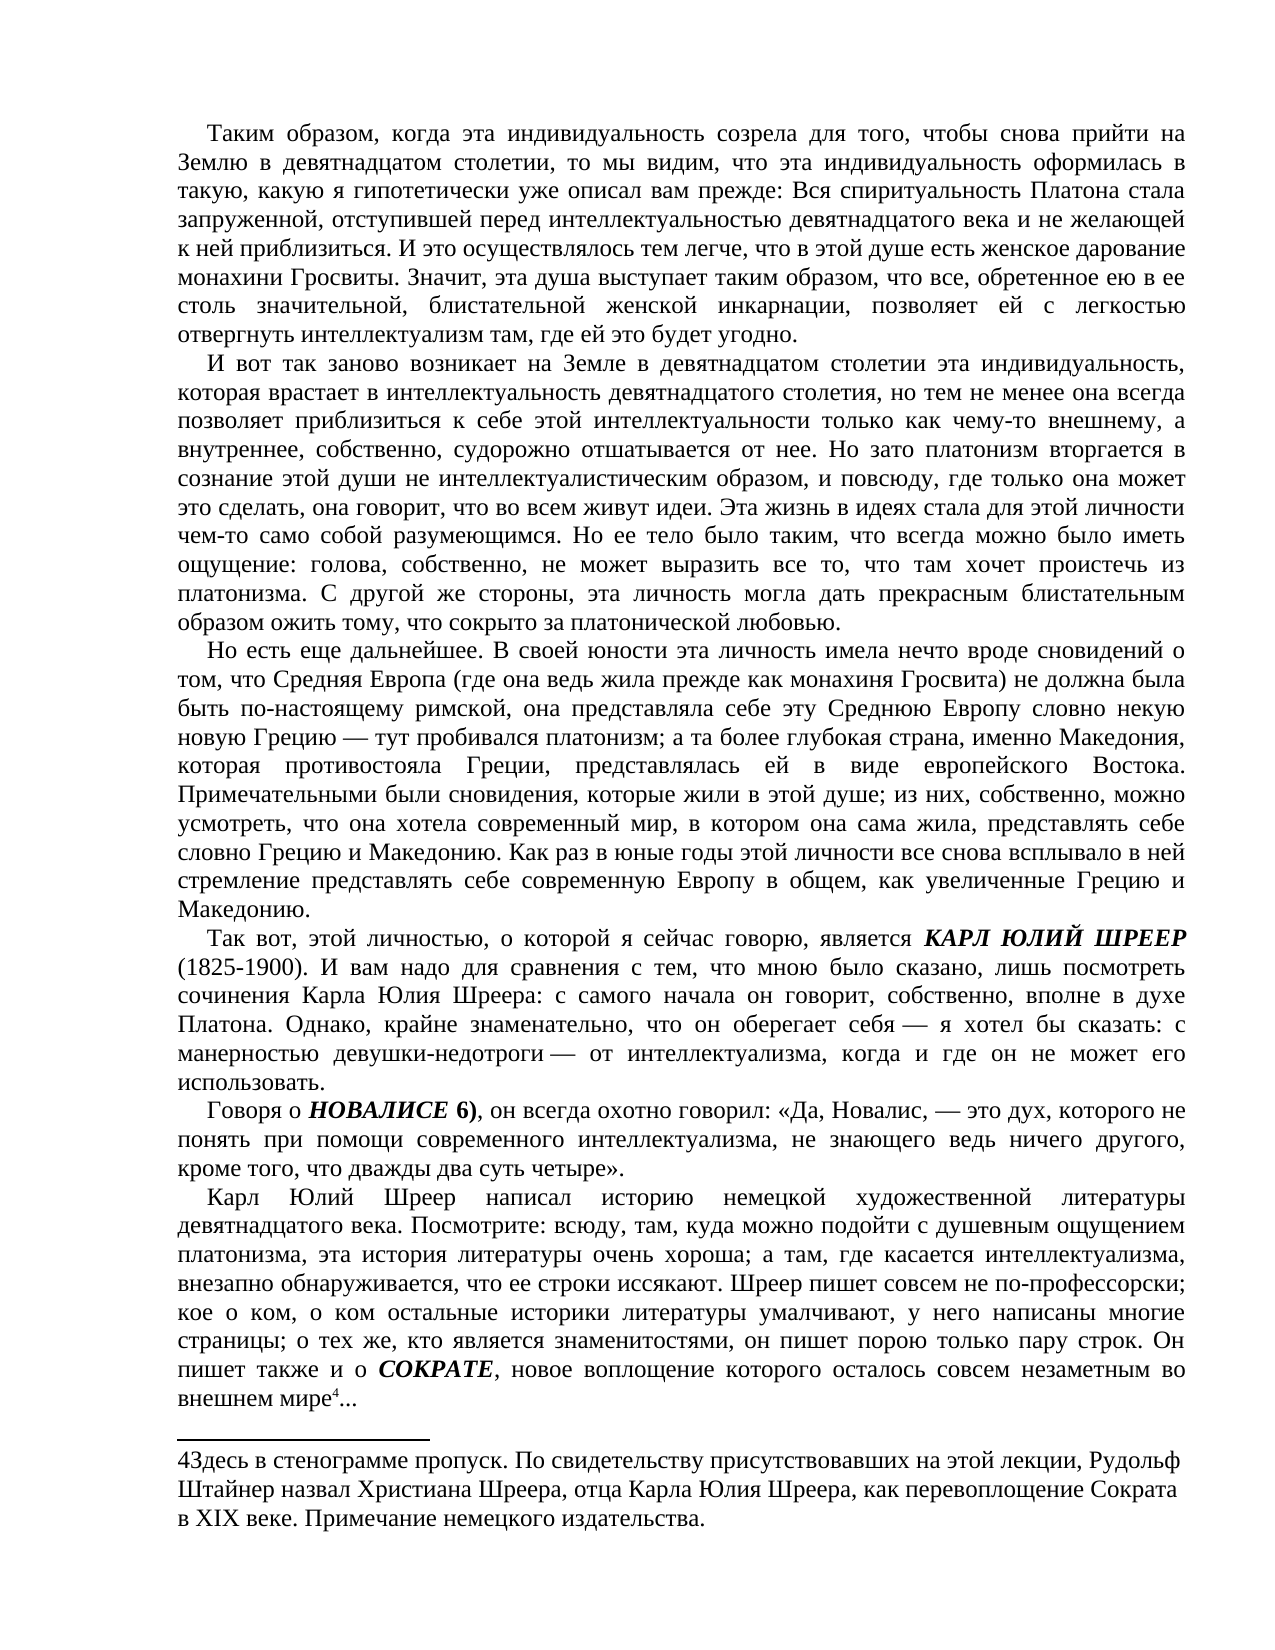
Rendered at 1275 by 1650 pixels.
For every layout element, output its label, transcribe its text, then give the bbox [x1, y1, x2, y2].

text Здесь в стенограмме пропуск. По свидетельству присутствовавших на этой лекции, Рудольф Штайнер назвал Христиана Шреера, отца Карла Юлия Шреера, как перевоплощение Сократа в XIX веке. Примечание немецкого издательства. [177, 1446, 1186, 1532]
text Говоря о НОВАЛИСЕ 6), он всегда охотно говорил: «Да, Новалис, — это дух, которого не понять при помощи современного интеллектуализма, не знающего ведь ничего другого, кроме того, что дважды два суть четыре». [177, 1096, 1186, 1182]
text Таким образом, когда эта индивидуальность созрела для того, чтобы снова прийти на Землю в девятнадцатом столетии, то мы видим, что эта индивидуальность оформилась в такую, какую я гипотетически уже описал вам прежде: Вся спиритуальность Платона стала запруженной, отступившей перед интеллектуальностью девятнадцатого века и не желающей к ней приблизиться. И это осуществлялось тем легче, что в этой душе есть женское дарование монахини Гросвиты. Значит, эта душа выступает таким образом, что все, обретенное ею в ее столь значительной, блистательной женской инкарнации, позволяет ей с легкостью отвергнуть интеллектуализм там, где ей это будет угодно. [177, 118, 1186, 348]
text Так вот, этой личностью, о которой я сейчас говорю, является КАРЛ ЮЛИЙ ШРЕЕР (1825-1900). И вам надо для сравнения с тем, что мною было сказано, лишь посмотреть сочинения Карла Юлия Шреера: с самого начала он говорит, собственно, вполне в духе Платона. Однако, крайне знаменательно, что он оберегает себя — я хотел бы сказать: с манерностью девушки-недотроги — от интеллектуализма, когда и где он не может его использовать. [177, 923, 1186, 1096]
text Но есть еще дальнейшее. В своей юности эта личность имела нечто вроде сновидений о том, что Средняя Европа (где она ведь жила прежде как монахиня Гросвита) не должна была быть по-настоящему римской, она представляла себе эту Среднюю Европу словно некую новую Грецию — тут пробивался платонизм; а та более глубокая страна, именно Македония, которая противостояла Греции, представлялась ей в виде европейского Востока. Примечательными были сновидения, которые жили в этой душе; из них, собственно, можно усмотреть, что она хотела современный мир, в котором она сама жила, представлять себе словно Грецию и Македонию. Как раз в юные годы этой личности все снова всплывало в ней стремление представлять себе современную Европу в общем, как увеличенные Грецию и Македонию. [177, 636, 1186, 923]
text Карл Юлий Шреер написал историю немецкой художественной литературы девятнадцатого века. Посмотрите: всюду, там, куда можно подойти с душевным ощущением платонизма, эта история литературы очень хороша; а там, где касается интеллектуализма, внезапно обнаруживается, что ее строки иссякают. Шреер пишет совсем не по-профессорски; кое о ком, о ком остальные историки литературы умалчивают, у него написаны многие страницы; о тех же, кто является знаменитостями, он пишет порою только пару строк. Он пишет также и о СОКРАТЕ, новое воплощение которого осталось совсем незаметным во внешнем мире... [177, 1182, 1186, 1412]
text И вот так заново возникает на Земле в девятнадцатом столетии эта индивидуальность, которая врастает в интеллектуальность девятнадцатого столетия, но тем не менее она всегда позволяет приблизиться к себе этой интеллектуальности только как чему-то внешнему, а внутреннее, собственно, судорожно отшатывается от нее. Но зато платонизм вторгается в сознание этой души не интеллектуалистическим образом, и повсюду, где только она может это сделать, она говорит, что во всем живут идеи. Эта жизнь в идеях стала для этой личности чем-то само собой разумеющимся. Но ее тело было таким, что всегда можно было иметь ощущение: голова, собственно, не может выразить все то, что там хочет проистечь из платонизма. С другой же стороны, эта личность могла дать прекрасным блистательным образом ожить тому, что сокрыто за платонической любовью. [177, 348, 1186, 636]
